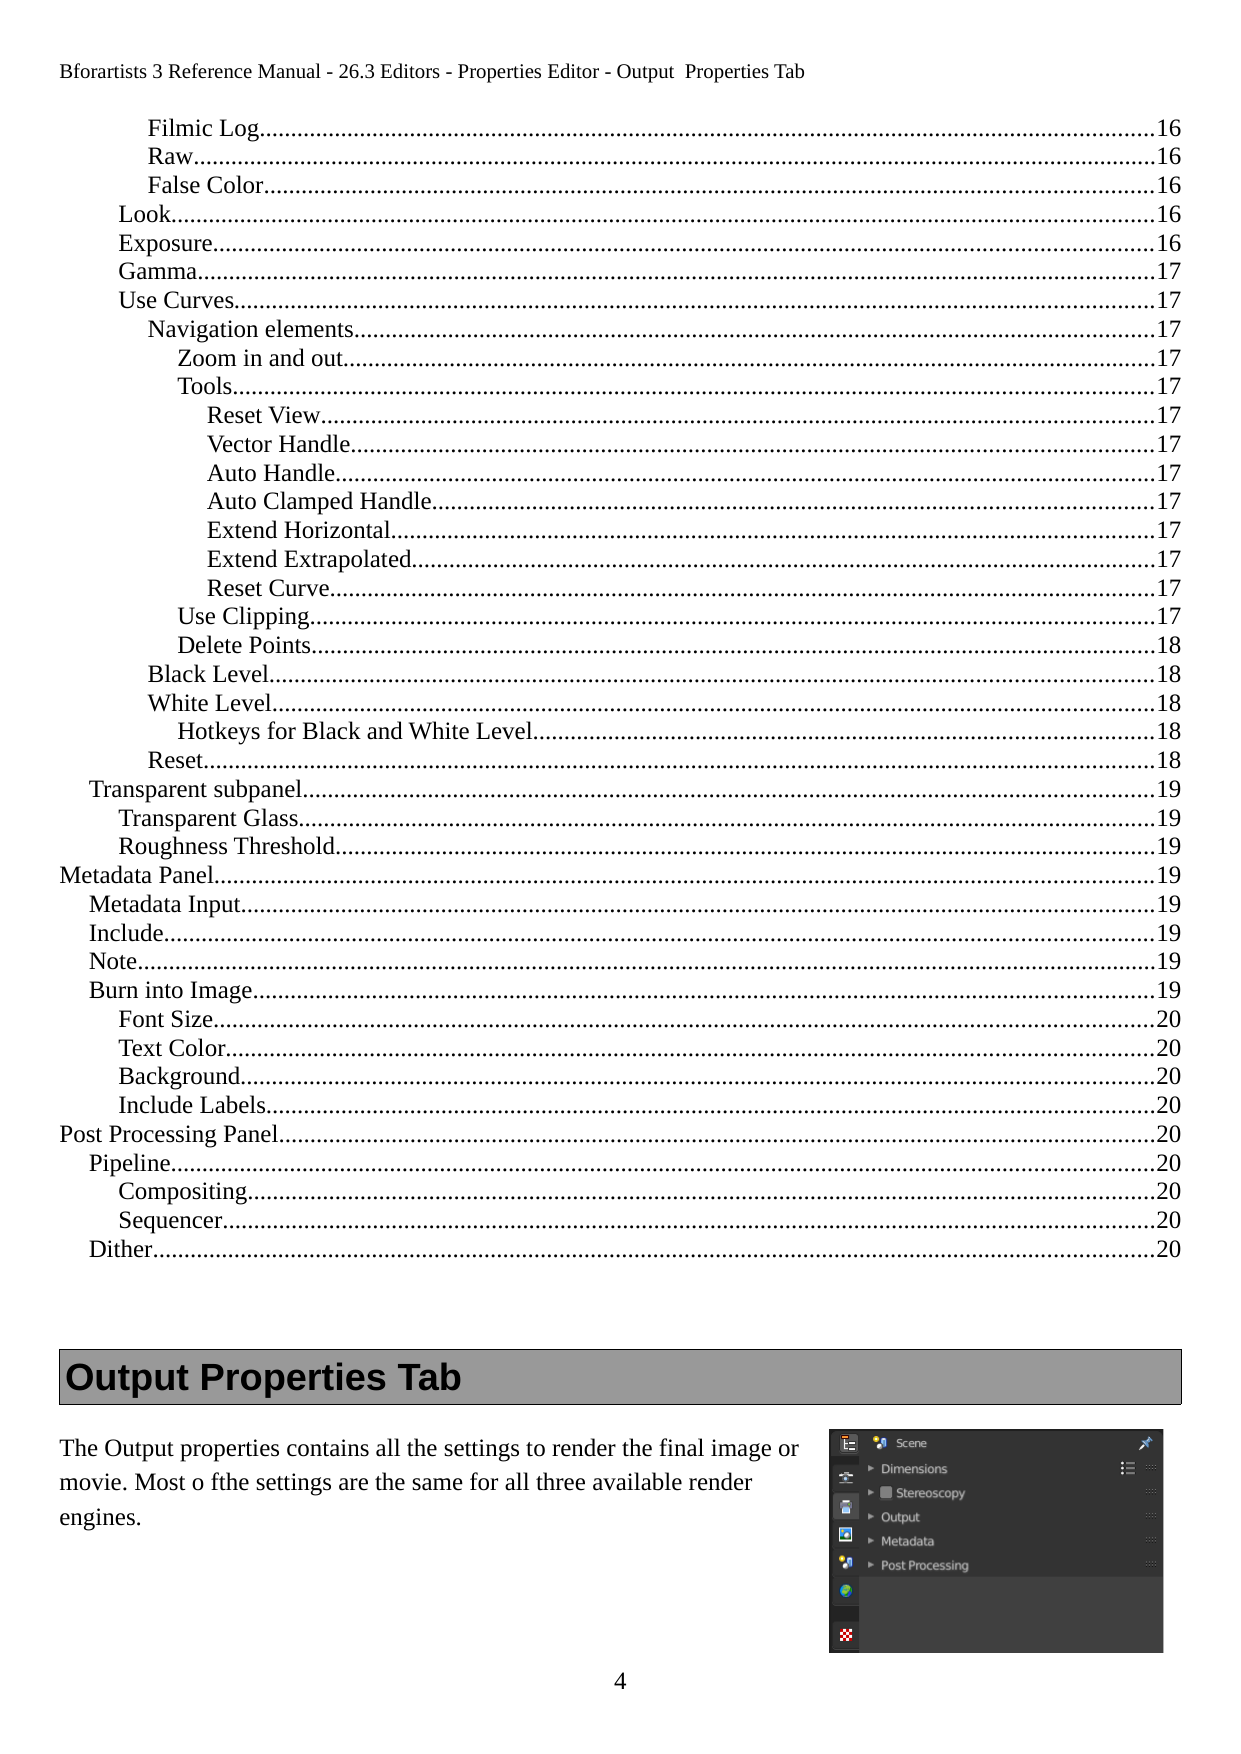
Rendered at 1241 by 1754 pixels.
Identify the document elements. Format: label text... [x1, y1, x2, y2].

text The Output properties contains all the settings to render the final image or movie. Most o fthe settings are the same for all three available render engines. [59, 1433, 829, 1531]
text Filmic Log 16 [147, 113, 1181, 141]
text Exposure 16 [118, 228, 1181, 256]
text Include Labels 20 [118, 1090, 1181, 1119]
text Reset Curve 17 [207, 573, 1181, 601]
text Compositing 20 [118, 1176, 1181, 1205]
text Use Curves 17 [118, 285, 1181, 314]
text Roughness Threshold 19 [118, 831, 1181, 860]
text Burn into Image 19 [88, 975, 1181, 1004]
text Pipeline 20 [88, 1148, 1181, 1176]
text Tools 17 [177, 371, 1181, 400]
text Metadata Input 19 [88, 889, 1181, 918]
text Navigation elements 17 [147, 314, 1181, 343]
text Reset View 17 [207, 400, 1181, 429]
text Extend Extrapolated 17 [207, 544, 1181, 573]
text Metadata Panel 19 [59, 860, 1181, 889]
text Dither 20 [88, 1234, 1181, 1263]
text False Color 16 [147, 170, 1181, 199]
text Post Processing Panel 20 [59, 1119, 1181, 1148]
text Include 19 [88, 918, 1181, 946]
text Text Color 20 [118, 1033, 1181, 1061]
text Look 16 [118, 199, 1181, 228]
text Vector Handle 17 [207, 429, 1181, 458]
text Note 19 [88, 946, 1181, 975]
picture [829, 1429, 1164, 1653]
text Use Clipping 17 [177, 601, 1181, 630]
text Font Size 20 [118, 1004, 1181, 1033]
text Transparent subpanel 19 [88, 774, 1181, 803]
text Auto Clamped Handle 17 [207, 486, 1181, 515]
text Background 20 [118, 1061, 1181, 1090]
text Auto Handle 17 [207, 458, 1181, 486]
text Zoom in and out 17 [177, 343, 1181, 371]
text Extend Horizontal 17 [207, 515, 1181, 544]
text Transparent Glass 19 [118, 803, 1181, 831]
text Sequencer 20 [118, 1205, 1181, 1234]
text Gamma 17 [118, 256, 1181, 285]
text White Level 18 [147, 688, 1181, 716]
table_header Output Properties Tab [60, 1350, 1181, 1404]
text Hotkeys for Black and White Level 18 [177, 716, 1181, 745]
text Raw 16 [147, 141, 1181, 170]
text Delete Points 18 [177, 630, 1181, 659]
text Black Level 18 [147, 659, 1181, 688]
text Reset 18 [147, 745, 1181, 774]
